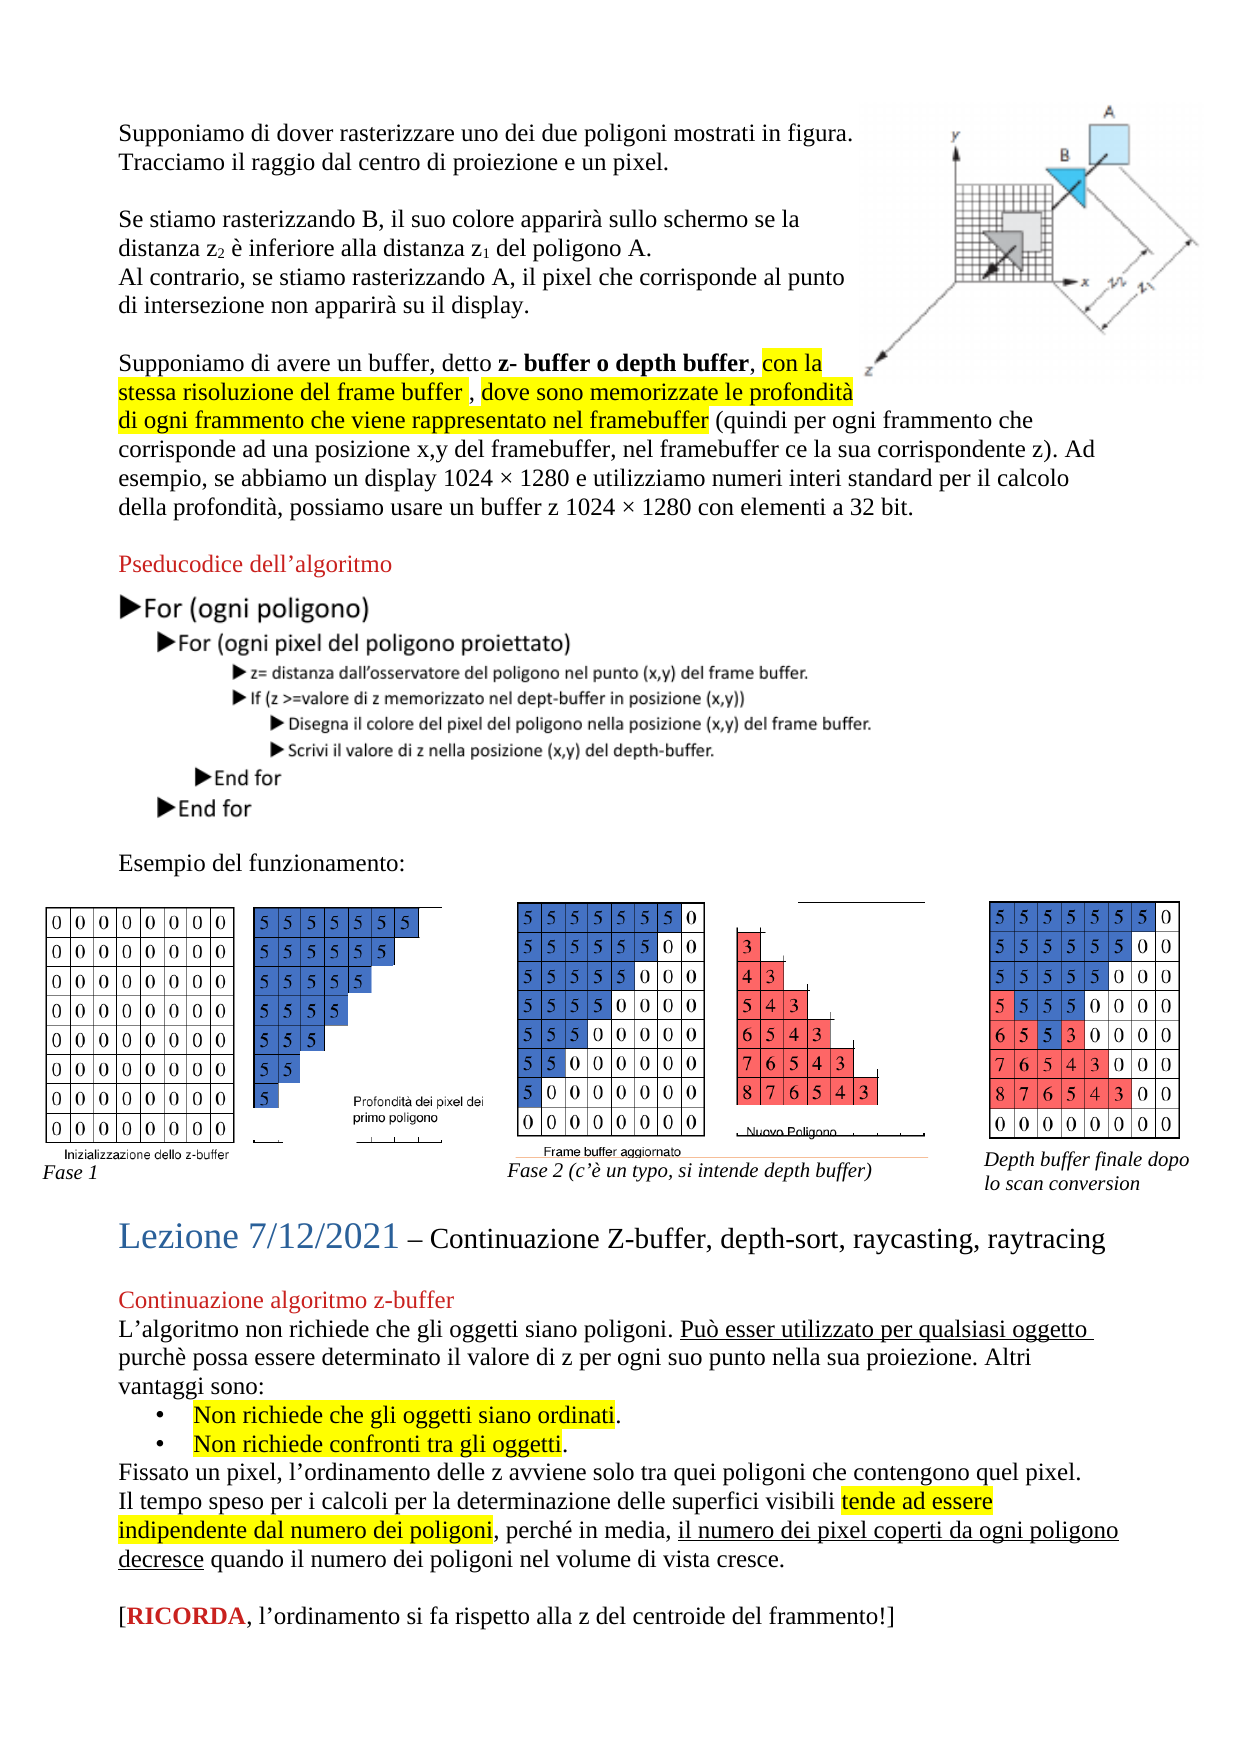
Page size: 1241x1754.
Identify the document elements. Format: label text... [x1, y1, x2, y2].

text Pseducodice dell’algoritmo [118, 549, 1122, 578]
text Il tempo speso per i calcoli per la determinazione delle superfici visibili tende ad essere indipendente dal numero dei poligoni, perché in media, il numero dei pixel coperti da ogni poligono decresce quando il numero dei poligoni nel volume di vista cresce. [118, 1486, 1122, 1572]
picture [515, 891, 929, 1158]
list Non richiede confronti tra gli oggetti. [156, 1429, 1122, 1457]
picture [118, 592, 874, 820]
text Supponiamo di dover rasterizzare uno dei due poligoni mostrati in figura. Tracciamo il raggio dal centro di proiezione e un pixel. [118, 118, 858, 176]
text Esempio del funzionamento: [118, 848, 1122, 877]
picture [858, 102, 1205, 384]
text Fase 1 [42, 1161, 486, 1184]
text Al contrario, se stiamo rasterizzando A, il pixel che corrisponde al punto di intersezione non apparirà su il display. [118, 262, 858, 319]
text Fissato un pixel, l’ordinamento delle z avviene solo tra quei poligoni che contengono quel pixel. [118, 1457, 1122, 1486]
text Lezione 7/12/2021 – Continuazione Z-buffer, depth-sort, raycasting, raytracing [118, 1213, 1122, 1256]
picture [983, 897, 1198, 1147]
picture [42, 905, 486, 1161]
text Continuazione algoritmo z-buffer [118, 1285, 1122, 1314]
text Supponiamo di avere un buffer, detto z- buffer o depth buffer, con la stessa risoluzione del frame buffer , dove sono memorizzate le profondità di ogni frammento che viene rappresentato nel framebuffer (quindi per ogni frammento che corrisponde ad una posizione x,y del framebuffer, nel framebuffer ce la sua corrispondente z). Ad esempio, se abbiamo un display 1024 × 1280 e utilizziamo numeri interi standard per il calcolo della profondità, possiamo usare un buffer z 1024 × 1280 con elementi a 32 bit. [118, 348, 1122, 521]
text Depth buffer finale dopo lo scan conversion [984, 1147, 1197, 1195]
text Se stiamo rasterizzando B, il suo colore apparirà sullo schermo se la distanza z2 è inferiore alla distanza z1 del poligono A. [118, 204, 858, 262]
text L’algoritmo non richiede che gli oggetti siano poligoni. Può esser utilizzato per qualsiasi oggetto purchè possa essere determinato il valore di z per ogni suo punto nella sua proiezione. Altri vantaggi sono: [118, 1314, 1122, 1400]
text [RICORDA, l’ordinamento si fa rispetto alla z del centroide del frammento!] [118, 1601, 1122, 1630]
text Fase 2 (c’è un typo, si intende depth buffer) [507, 891, 937, 1182]
list Non richiede che gli oggetti siano ordinati. [156, 1400, 1122, 1429]
